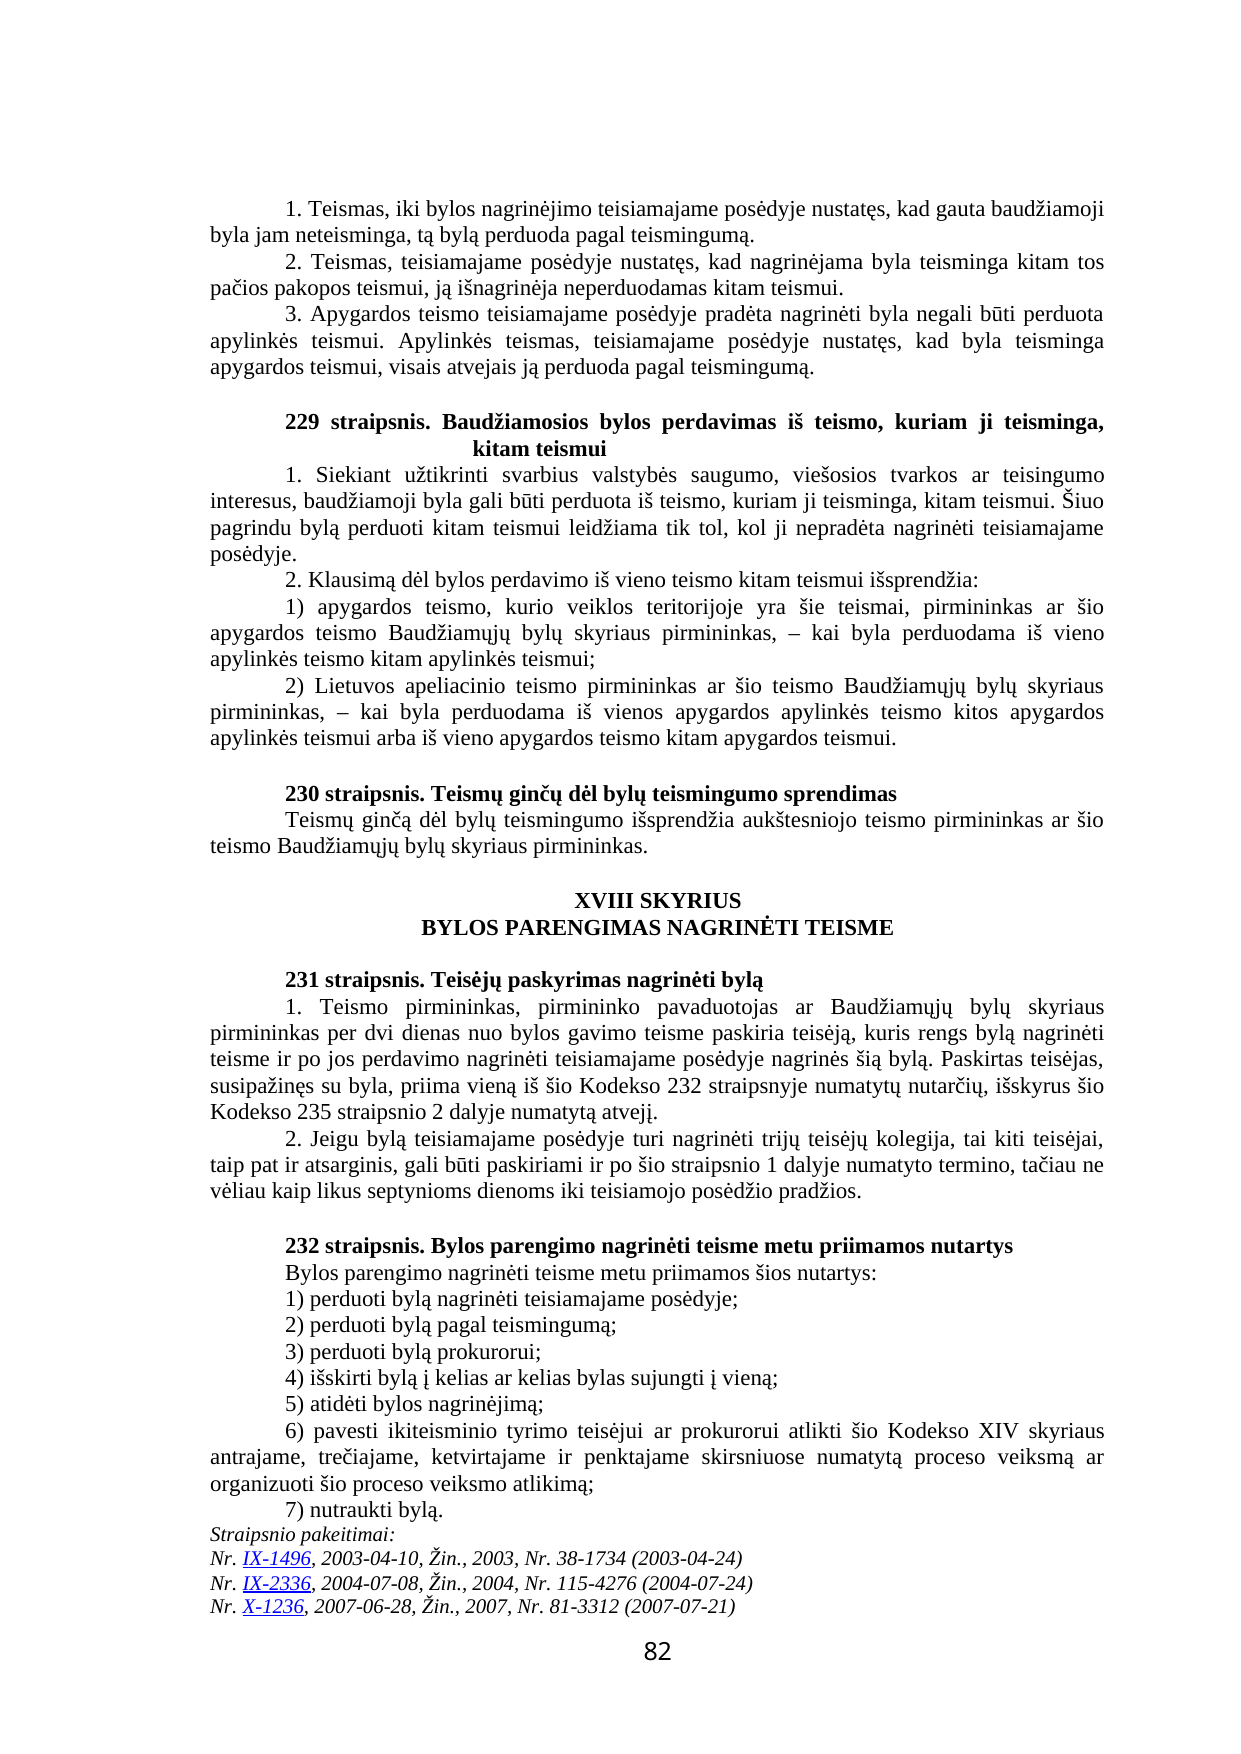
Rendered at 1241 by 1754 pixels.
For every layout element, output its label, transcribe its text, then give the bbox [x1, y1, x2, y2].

text 2. Teismas, teisiamajame posėdyje nustatęs, kad nagrinėjama byla teisminga kitam tos pačios pakopos teismui, ją išnagrinėja neperduodamas kitam teismui. [210, 248, 1106, 300]
text Bylos parengimas nagrinėti teisme [210, 914, 1106, 940]
text 4) išskirti bylą į kelias ar kelias bylas sujungti į vieną; [210, 1364, 1106, 1391]
text 5) atidėti bylos nagrinėjimą; [210, 1391, 1106, 1417]
text 1. Siekiant užtikrinti svarbius valstybės saugumo, viešosios tvarkos ar teisingumo interesus, baudžiamoji byla gali būti perduota iš teismo, kuriam ji teisminga, kitam teismui. Šiuo pagrindu bylą perduoti kitam teismui leidžiama tik tol, kol ji nepradėta nagrinėti teisiamajame posėdyje. [210, 461, 1106, 566]
text Straipsnio pakeitimai: [210, 1522, 1106, 1546]
text 1. Teismo pirmininkas, pirmininko pavaduotojas ar Baudžiamųjų bylų skyriaus pirmininkas per dvi dienas nuo bylos gavimo teisme paskiria teisėją, kuris rengs bylą nagrinėti teisme ir po jos perdavimo nagrinėti teisiamajame posėdyje nagrinės šią bylą. Paskirtas teisėjas, susipažinęs su byla, priima vieną iš šio Kodekso 232 straipsnyje numatytų nutarčių, išskyrus šio Kodekso 235 straipsnio 2 dalyje numatytą atvejį. [210, 993, 1106, 1124]
text 2. Jeigu bylą teisiamajame posėdyje turi nagrinėti trijų teisėjų kolegija, tai kiti teisėjai, taip pat ir atsarginis, gali būti paskiriami ir po šio straipsnio 1 dalyje numatyto termino, tačiau ne vėliau kaip likus septynioms dienoms iki teisiamojo posėdžio pradžios. [210, 1124, 1106, 1204]
text Teismų ginčą dėl bylų teismingumo išsprendžia aukštesniojo teismo pirmininkas ar šio teismo Baudžiamųjų bylų skyriaus pirmininkas. [210, 806, 1106, 859]
text Nr. IX-1496, 2003-04-10, Žin., 2003, Nr. 38-1734 (2003-04-24) [210, 1546, 1106, 1570]
text Nr. X-1236, 2007-06-28, Žin., 2007, Nr. 81-3312 (2007-07-21) [210, 1594, 1106, 1618]
text 1) perduoti bylą nagrinėti teisiamajame posėdyje; [210, 1285, 1106, 1311]
text 7) nutraukti bylą. [210, 1496, 1106, 1522]
text Bylos parengimo nagrinėti teisme metu priimamos šios nutartys: [210, 1259, 1106, 1285]
text 1) apygardos teismo, kurio veiklos teritorijoje yra šie teismai, pirmininkas ar šio apygardos teismo Baudžiamųjų bylų skyriaus pirmininkas, – kai byla perduodama iš vieno apylinkės teismo kitam apylinkės teismui; [210, 593, 1106, 672]
text 6) pavesti ikiteisminio tyrimo teisėjui ar prokurorui atlikti šio Kodekso XIV skyriaus antrajame, trečiajame, ketvirtajame ir penktajame skirsniuose numatytą proceso veiksmą ar organizuoti šio proceso veiksmo atlikimą; [210, 1417, 1106, 1496]
text 230 straipsnis. Teismų ginčų dėl bylų teismingumo sprendimas [210, 779, 1106, 806]
text 3) perduoti bylą prokurorui; [210, 1338, 1106, 1364]
text 1. Teismas, iki bylos nagrinėjimo teisiamajame posėdyje nustatęs, kad gauta baudžiamoji byla jam neteisminga, tą bylą perduoda pagal teismingumą. [210, 195, 1106, 248]
text Nr. IX-2336, 2004-07-08, Žin., 2004, Nr. 115-4276 (2004-07-24) [210, 1570, 1106, 1594]
subtitle XVIII skyrius [210, 887, 1106, 914]
text 231 straipsnis. Teisėjų paskyrimas nagrinėti bylą [210, 966, 1106, 993]
text 229 straipsnis. Baudžiamosios bylos perdavimas iš teismo, kuriam ji teisminga, kitam teismui [285, 408, 1106, 461]
text 2. Klausimą dėl bylos perdavimo iš vieno teismo kitam teismui išsprendžia: [210, 566, 1106, 593]
text 2) Lietuvos apeliacinio teismo pirmininkas ar šio teismo Baudžiamųjų bylų skyriaus pirmininkas, – kai byla perduodama iš vienos apygardos apylinkės teismo kitos apygardos apylinkės teismui arba iš vieno apygardos teismo kitam apygardos teismui. [210, 672, 1106, 751]
text 232 straipsnis. Bylos parengimo nagrinėti teisme metu priimamos nutartys [210, 1232, 1106, 1259]
text 3. Apygardos teismo teisiamajame posėdyje pradėta nagrinėti byla negali būti perduota apylinkės teismui. Apylinkės teismas, teisiamajame posėdyje nustatęs, kad byla teisminga apygardos teismui, visais atvejais ją perduoda pagal teismingumą. [210, 300, 1106, 379]
text 2) perduoti bylą pagal teismingumą; [210, 1311, 1106, 1338]
